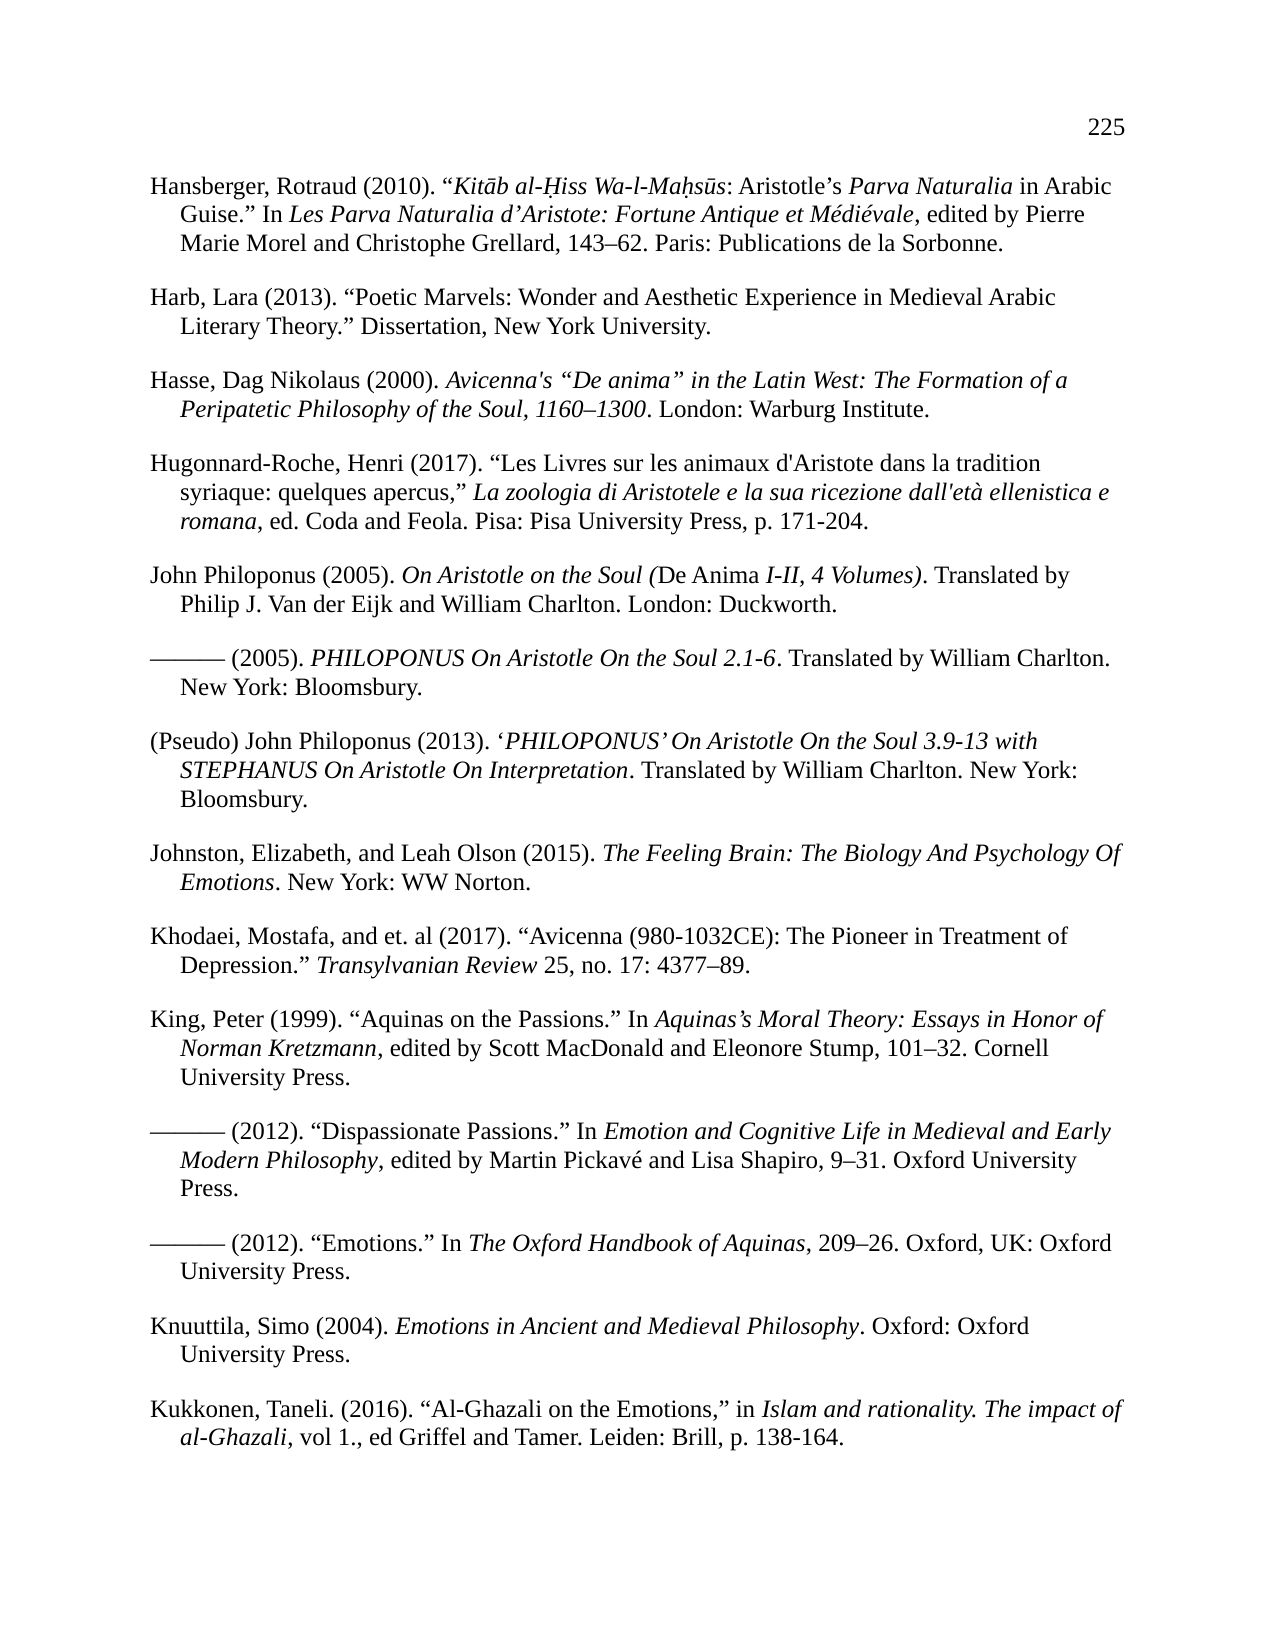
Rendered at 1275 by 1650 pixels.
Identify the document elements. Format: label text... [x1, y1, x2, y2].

text ——— (2005). PHILOPONUS On Aristotle On the Soul 2.1-6. Translated by William Charlton. New York: Bloomsbury. [150, 643, 1125, 701]
text ——— (2012). “Emotions.” In The Oxford Handbook of Aquinas, 209–26. Oxford, UK: Oxford University Press. [150, 1228, 1125, 1285]
text John Philoponus (2005). On Aristotle on the Soul (De Anima I-II, 4 Volumes). Translated by Philip J. Van der Eijk and William Charlton. London: Duckworth. [150, 560, 1125, 618]
text Harb, Lara (2013). “Poetic Marvels: Wonder and Aesthetic Experience in Medieval Arabic Literary Theory.” Dissertation, New York University. [150, 282, 1125, 340]
text Knuuttila, Simo (2004). Emotions in Ancient and Medieval Philosophy. Oxford: Oxford University Press. [150, 1311, 1125, 1368]
text Kukkonen, Taneli. (2016). “Al-Ghazali on the Emotions,” in Islam and rationality. The impact of al-Ghazali, vol 1., ed Griffel and Tamer. Leiden: Brill, p. 138-164. [150, 1394, 1125, 1451]
text Hansberger, Rotraud (2010). “Kitāb al-Ḥiss Wa-l-Maḥsūs: Aristotle’s Parva Naturalia in Arabic Guise.” In Les Parva Naturalia d’Aristote: Fortune Antique et Médiévale, edited by Pierre Marie Morel and Christophe Grellard, 143–62. Paris: Publications de la Sorbonne. [150, 171, 1125, 257]
text Khodaei, Mostafa, and et. al (2017). “Avicenna (980-1032CE): The Pioneer in Treatment of Depression.” Transylvanian Review 25, no. 17: 4377–89. [150, 921, 1125, 979]
text (Pseudo) John Philoponus (2013). ‘PHILOPONUS’ On Aristotle On the Soul 3.9-13 with STEPHANUS On Aristotle On Interpretation. Translated by William Charlton. New York: Bloomsbury. [150, 726, 1125, 813]
text Hasse, Dag Nikolaus (2000). Avicenna's “De anima” in the Latin West: The Formation of a Peripatetic Philosophy of the Soul, 1160–1300. London: Warburg Institute. [150, 366, 1125, 423]
text King, Peter (1999). “Aquinas on the Passions.” In Aquinas’s Moral Theory: Essays in Honor of Norman Kretzmann, edited by Scott MacDonald and Eleonore Stump, 101–32. Cornell University Press. [150, 1004, 1125, 1090]
text Johnston, Elizabeth, and Leah Olson (2015). The Feeling Brain: The Biology And Psychology Of Emotions. New York: WW Norton. [150, 838, 1125, 896]
text ——— (2012). “Dispassionate Passions.” In Emotion and Cognitive Life in Medieval and Early Modern Philosophy, edited by Martin Pickavé and Lisa Shapiro, 9–31. Oxford University Press. [150, 1116, 1125, 1202]
text Hugonnard-Roche, Henri (2017). “Les Livres sur les animaux d'Aristote dans la tradition syriaque: quelques apercus,” La zoologia di Aristotele e la sua ricezione dall'età ellenistica e romana, ed. Coda and Feola. Pisa: Pisa University Press, p. 171-204. [150, 448, 1125, 535]
